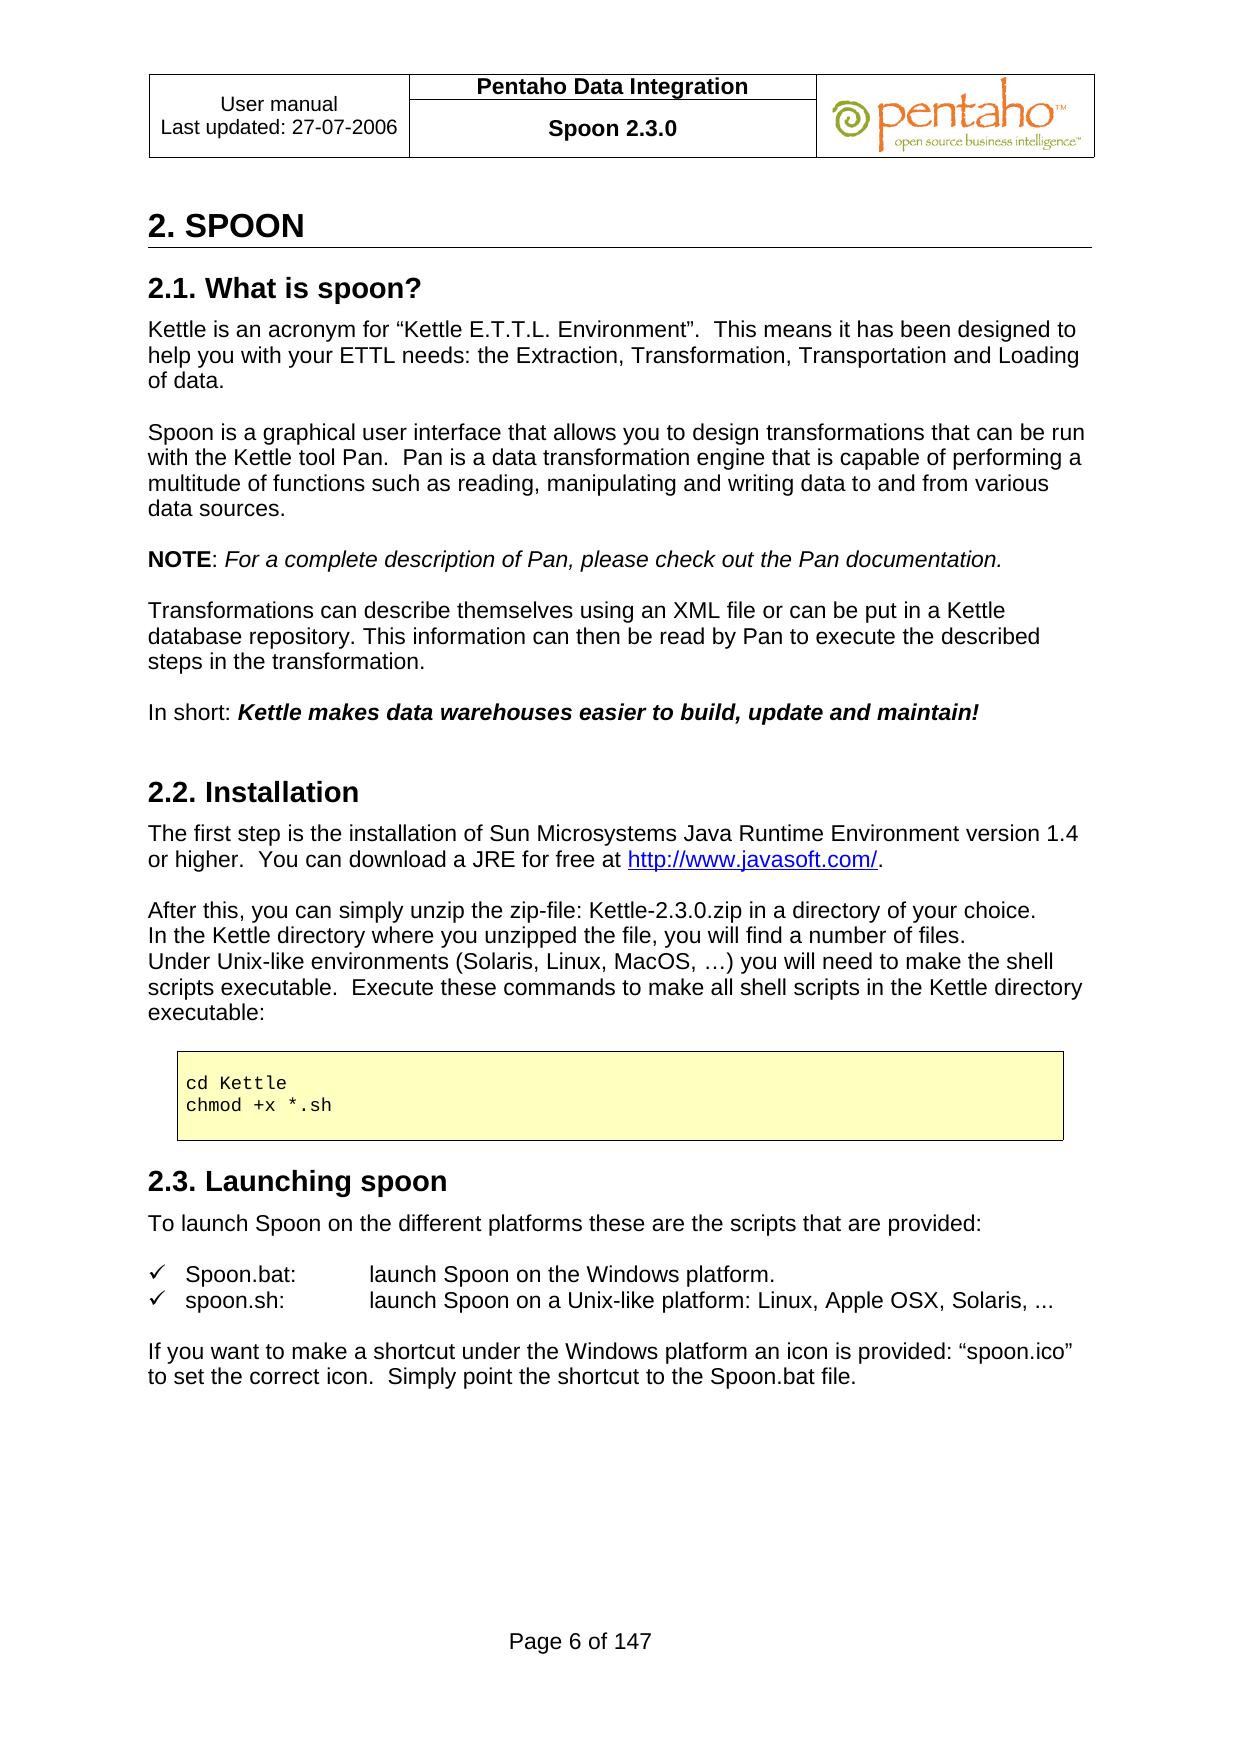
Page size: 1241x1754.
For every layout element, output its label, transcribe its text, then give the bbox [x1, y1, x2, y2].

text Under Unix-like environments (Solaris, Linux, MacOS, …) you will need to make the shell scripts executable. Execute these commands to make all shell scripts in the Kettle directory executable: [148, 949, 1092, 1025]
text Kettle is an acronym for “Kettle E.T.T.L. Environment”. This means it has been designed to help you with your ETTL needs: the Extraction, Transformation, Transportation and Loading of data. [148, 317, 1092, 394]
text chmod +x *.sh [178, 1093, 1063, 1114]
text NOTE: For a complete description of Pan, please check out the Pan documentation. [148, 547, 1092, 572]
list Spoon.bat: launch Spoon on the Windows platform. [148, 1262, 1092, 1287]
text If you want to make a shortcut under the Windows platform an icon is provided: “spoon.ico” to set the correct icon. Simply point the shortcut to the Spoon.bat file. [148, 1338, 1092, 1389]
list spoon.sh: launch Spoon on a Unix-like platform: Linux, Apple OSX, Solaris, ... [148, 1287, 1092, 1313]
subtitle Spoon [148, 208, 1092, 247]
subtitle Launching spoon [148, 1165, 1092, 1198]
text The first step is the installation of Sun Microsystems Java Runtime Environment version 1.4 or higher. You can download a JRE for free at http://www.javasoft.com/. [148, 821, 1092, 872]
subtitle What is spoon? [148, 272, 1092, 304]
text Spoon is a graphical user interface that allows you to design transformations that can be run with the Kettle tool Pan. Pan is a data transformation engine that is capable of performing a multitude of functions such as reading, manipulating and writing data to and from various data sources. [148, 419, 1092, 521]
text After this, you can simply unzip the zip-file: Kettle-2.3.0.zip in a directory of your choice. [148, 898, 1092, 923]
text In short: Kettle makes data warehouses easier to build, update and maintain! [148, 700, 1092, 725]
text To launch Spoon on the different platforms these are the scripts that are provided: [148, 1211, 1092, 1236]
subtitle Installation [148, 776, 1092, 809]
text In the Kettle directory where you unzipped the file, you will find a number of files. [148, 923, 1092, 949]
text Transformations can describe themselves using an XML file or can be put in a Kettle database repository. This information can then be read by Pan to execute the described steps in the transformation. [148, 598, 1092, 674]
text cd Kettle [178, 1072, 1063, 1093]
